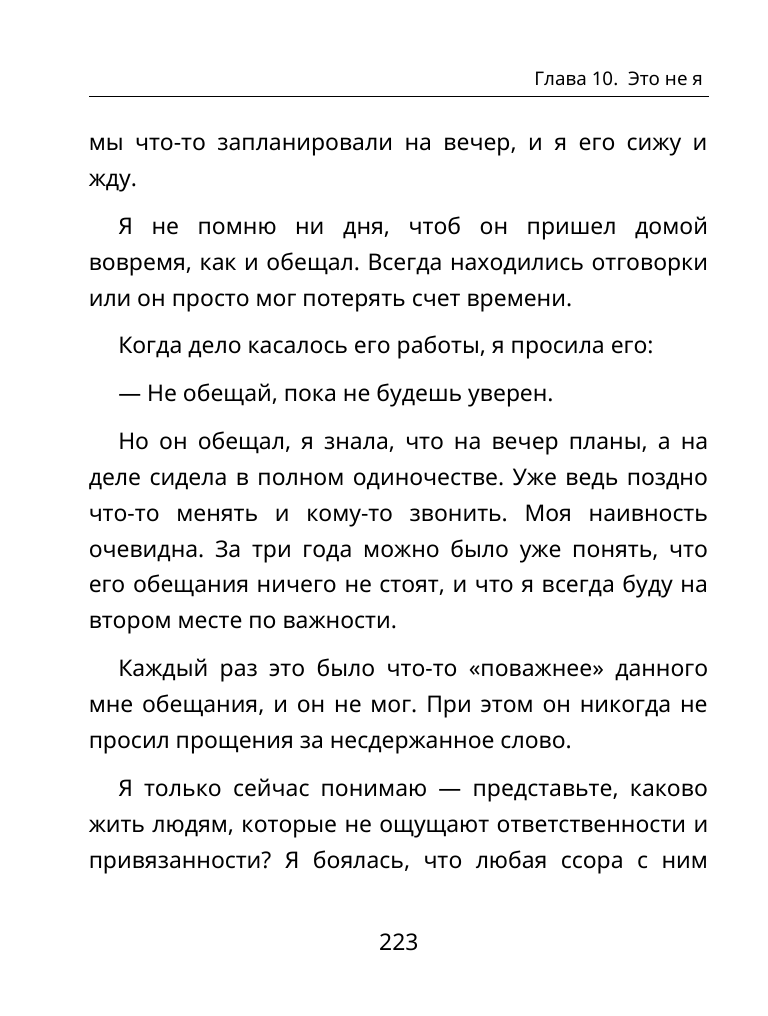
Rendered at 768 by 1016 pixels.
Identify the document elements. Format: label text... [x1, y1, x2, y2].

text Когда дело касалось его работы, я просила его: [88, 329, 709, 361]
text мы что-то запланировали на вечер, и я его сижу и жду. [88, 126, 709, 193]
text — Не обещай, пока не будешь уверен. [88, 377, 709, 408]
text Но он обещал, я знала, что на вечер планы, а на деле сидела в полном одиночестве. Уже ведь поздно что-то менять и кому-то звонить. Моя наивность очевидна. За три года можно было уже понять, что его обещания ничего не стоят, и что я всегда буду на втором месте по важности. [88, 425, 709, 636]
text Я не помню ни дня, чтоб он пришел домой вовремя, как и обещал. Всегда находились отговорки или он просто мог потерять счет времени. [88, 210, 709, 313]
text Каждый раз это было что-то «поважнее» данного мне обещания, и он не мог. При этом он никогда не просил прощения за несдержанное слово. [88, 652, 709, 755]
text Я только сейчас понимаю — представьте, каково жить людям, которые не ощущают ответственности и привязанности? Я боялась, что любая ссора с ним [88, 772, 709, 875]
